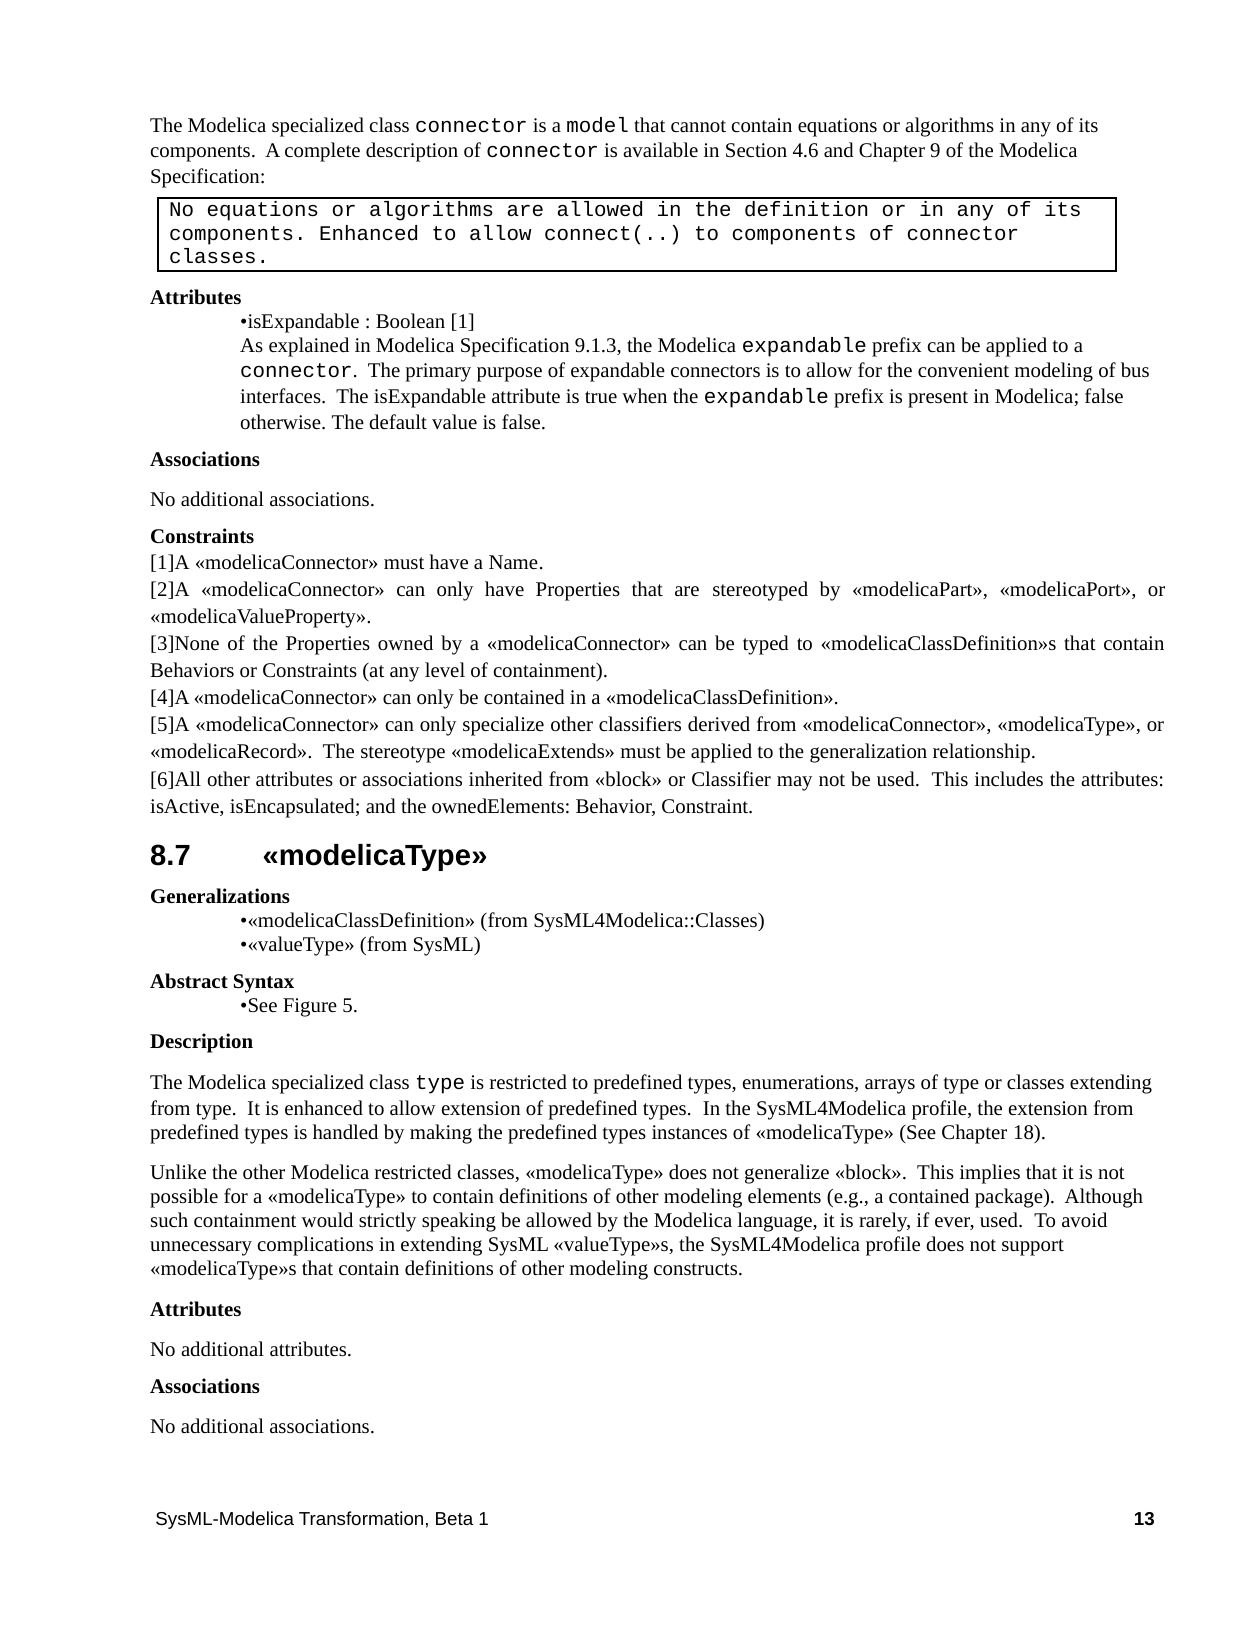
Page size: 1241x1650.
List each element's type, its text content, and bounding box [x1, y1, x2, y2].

subtitle Description [150, 1029, 1166, 1053]
subtitle Constraints [150, 523, 1166, 548]
list isExpandable : Boolean [1] [240, 309, 1166, 333]
subtitle Attributes [150, 284, 1166, 309]
text Unlike the other Modelica restricted classes, «modelicaType» does not generalize «block». This implies that it is not possible for a «modelicaType» to contain definitions of other modeling elements (e.g., a contained package). Although such containment would strictly speaking be allowed by the Modelica language, it is rarely, if ever, used. To avoid unnecessary complications in extending SysML «valueType»s, the SysML4Modelica profile does not support «modelicaType»s that contain definitions of other modeling constructs. [150, 1160, 1166, 1280]
list «valueType» (from SysML) [240, 932, 1166, 956]
list None of the Properties owned by a «modelicaConnector» can be typed to «modelicaClassDefinition»s that contain Behaviors or Constraints (at any level of containment). [150, 629, 1166, 683]
text As explained in Modelica Specification 9.1.3, the Modelica expandable prefix can be applied to a connector. The primary purpose of expandable connectors is to allow for the convenient modeling of bus interfaces. The isExpandable attribute is true when the expandable prefix is present in Modelica; false otherwise. The default value is false. [240, 333, 1166, 434]
table_header No equations or algorithms are allowed in the definition or in any of its components. Enhanced to allow connect(..) to components of connector classes. [159, 199, 1115, 270]
list A «modelicaConnector» can only be contained in a «modelicaClassDefinition». [150, 683, 1166, 710]
subtitle Generalizations [150, 884, 1166, 908]
subtitle Associations [150, 1374, 1166, 1398]
list A «modelicaConnector» must have a Name. [150, 548, 1166, 575]
subtitle «modelicaType» [150, 838, 1166, 871]
list All other attributes or associations inherited from «block» or Classifier may not be used. This includes the attributes: isActive, isEncapsulated; and the ownedElements: Behavior, Constraint. [150, 764, 1166, 818]
list A «modelicaConnector» can only specialize other classifiers derived from «modelicaConnector», «modelicaType», or «modelicaRecord». The stereotype «modelicaExtends» must be applied to the generalization relationship. [150, 710, 1166, 764]
list See Figure 5. [240, 993, 1166, 1017]
list A «modelicaConnector» can only have Properties that are stereotyped by «modelicaPart», «modelicaPort», or «modelicaValueProperty». [150, 575, 1166, 629]
subtitle Attributes [150, 1297, 1166, 1321]
subtitle Abstract Syntax [150, 969, 1166, 993]
text No additional associations. [150, 1414, 1166, 1438]
text The Modelica specialized class connector is a model that cannot contain equations or algorithms in any of its components. A complete description of connector is available in Section 4.6 and Chapter 9 of the Modelica Specification: [150, 112, 1166, 188]
text The Modelica specialized class type is restricted to predefined types, enumerations, arrays of type or classes extending from type. It is enhanced to allow extension of predefined types. In the SysML4Modelica profile, the extension from predefined types is handled by making the predefined types instances of «modelicaType» (See Chapter 18). [150, 1070, 1166, 1144]
text No additional associations. [150, 487, 1166, 511]
list «modelicaClassDefinition» (from SysML4Modelica::Classes) [240, 908, 1166, 932]
subtitle Associations [150, 446, 1166, 471]
text No additional attributes. [150, 1337, 1166, 1361]
